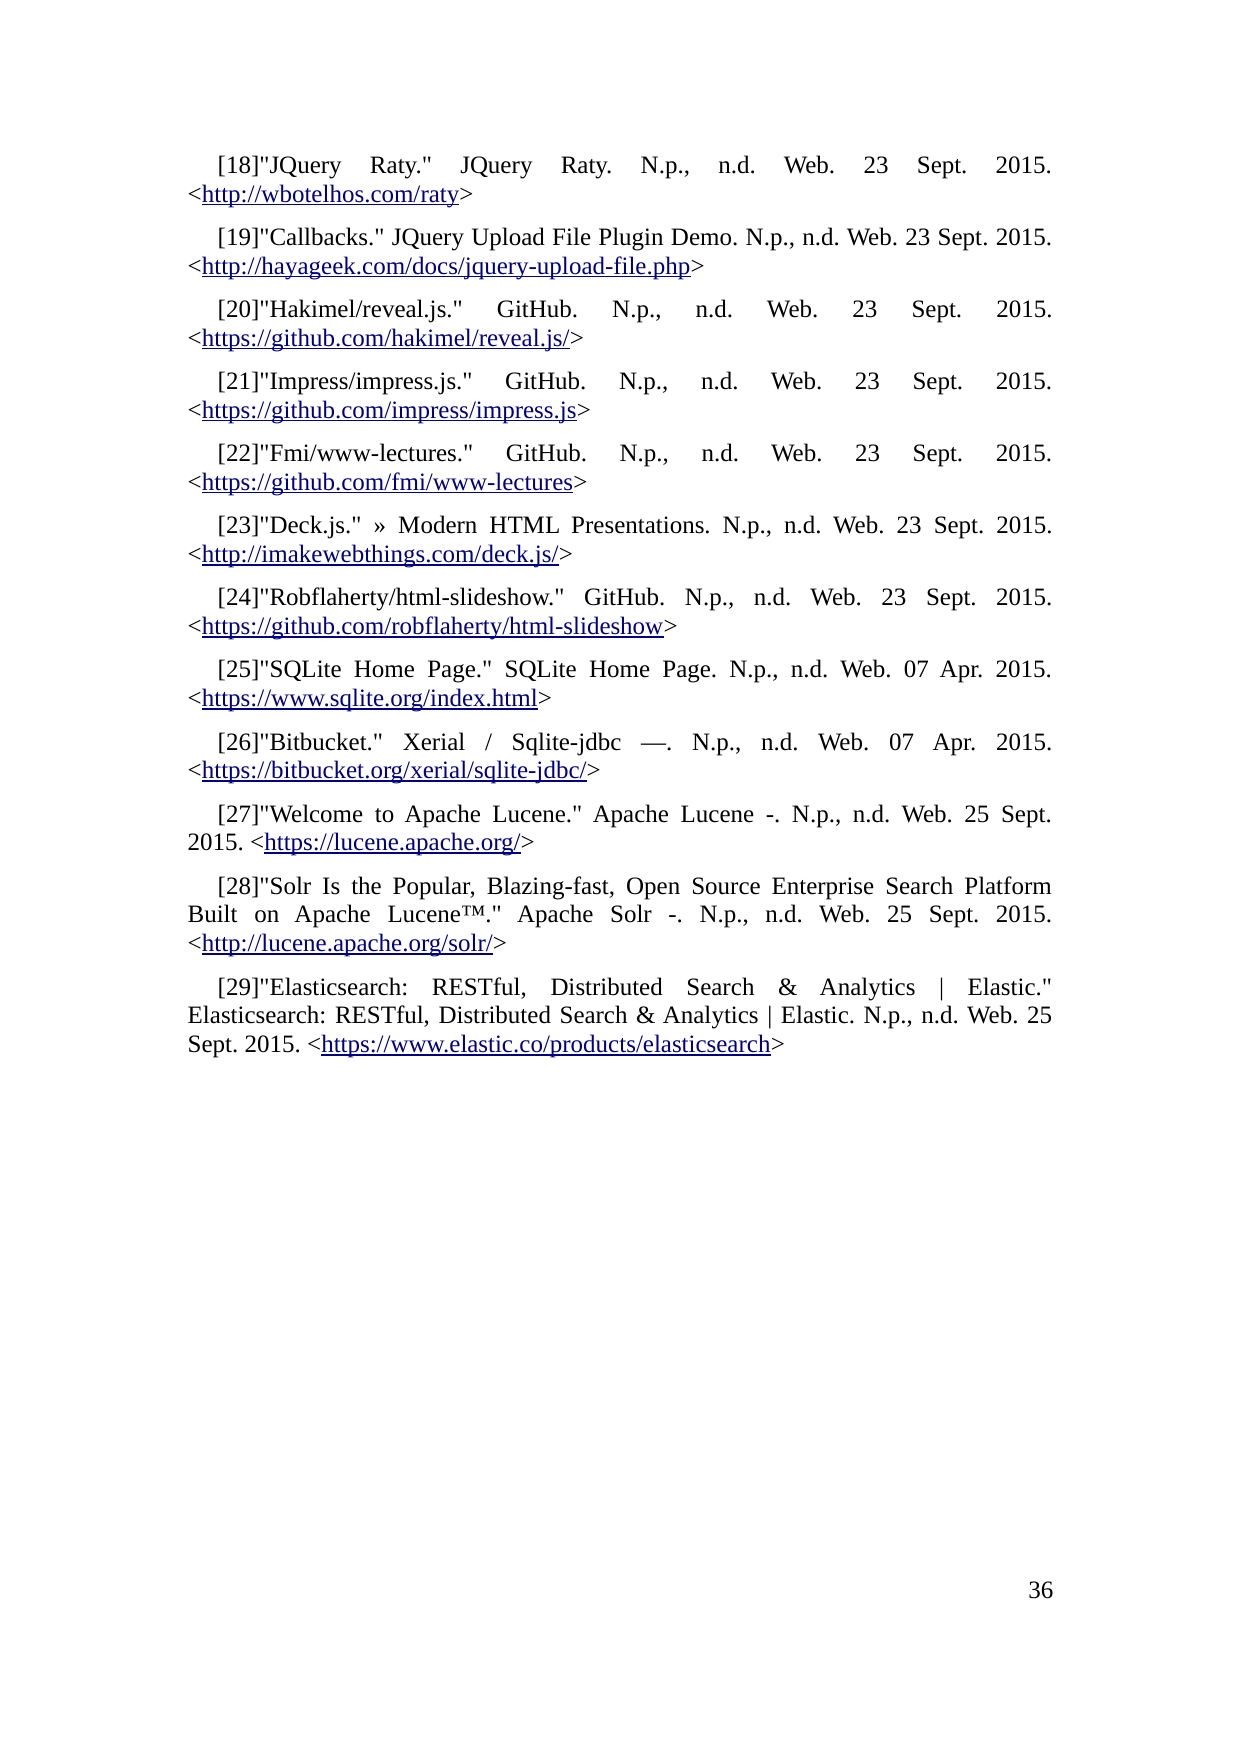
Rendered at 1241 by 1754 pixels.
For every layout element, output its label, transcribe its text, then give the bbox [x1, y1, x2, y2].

text [23]"Deck.js." » Modern HTML Presentations. N.p., n.d. Web. 23 Sept. 2015. <http://imakewebthings.com/deck.js/> [187, 510, 1053, 568]
text [18]"JQuery Raty." JQuery Raty. N.p., n.d. Web. 23 Sept. 2015. <http://wbotelhos.com/raty> [187, 150, 1053, 207]
text [21]"Impress/impress.js." GitHub. N.p., n.d. Web. 23 Sept. 2015. <https://github.com/impress/impress.js> [187, 366, 1053, 424]
text [22]"Fmi/www-lectures." GitHub. N.p., n.d. Web. 23 Sept. 2015. <https://github.com/fmi/www-lectures> [187, 438, 1053, 496]
text [20]"Hakimel/reveal.js." GitHub. N.p., n.d. Web. 23 Sept. 2015. <https://github.com/hakimel/reveal.js/> [187, 294, 1053, 352]
text [25]"SQLite Home Page." SQLite Home Page. N.p., n.d. Web. 07 Apr. 2015. <https://www.sqlite.org/index.html> [187, 654, 1053, 712]
text [27]"Welcome to Apache Lucene." Apache Lucene -. N.p., n.d. Web. 25 Sept. 2015. <https://lucene.apache.org/> [187, 799, 1053, 856]
text [24]"Robflaherty/html-slideshow." GitHub. N.p., n.d. Web. 23 Sept. 2015. <https://github.com/robflaherty/html-slideshow> [187, 582, 1053, 640]
text [29]"Elasticsearch: RESTful, Distributed Search & Analytics | Elastic." Elasticsearch: RESTful, Distributed Search & Analytics | Elastic. N.p., n.d. Web. 25 Sept. 2015. <https://www.elastic.co/products/elasticsearch> [187, 972, 1053, 1058]
text [26]"Bitbucket." Xerial / Sqlite-jdbc —. N.p., n.d. Web. 07 Apr. 2015. <https://bitbucket.org/xerial/sqlite-jdbc/> [187, 727, 1053, 784]
text [19]"Callbacks." JQuery Upload File Plugin Demo. N.p., n.d. Web. 23 Sept. 2015. <http://hayageek.com/docs/jquery-upload-file.php> [187, 222, 1053, 279]
text [28]"Solr Is the Popular, Blazing-fast, Open Source Enterprise Search Platform Built on Apache Lucene™." Apache Solr -. N.p., n.d. Web. 25 Sept. 2015. <http://lucene.apache.org/solr/> [187, 871, 1053, 957]
